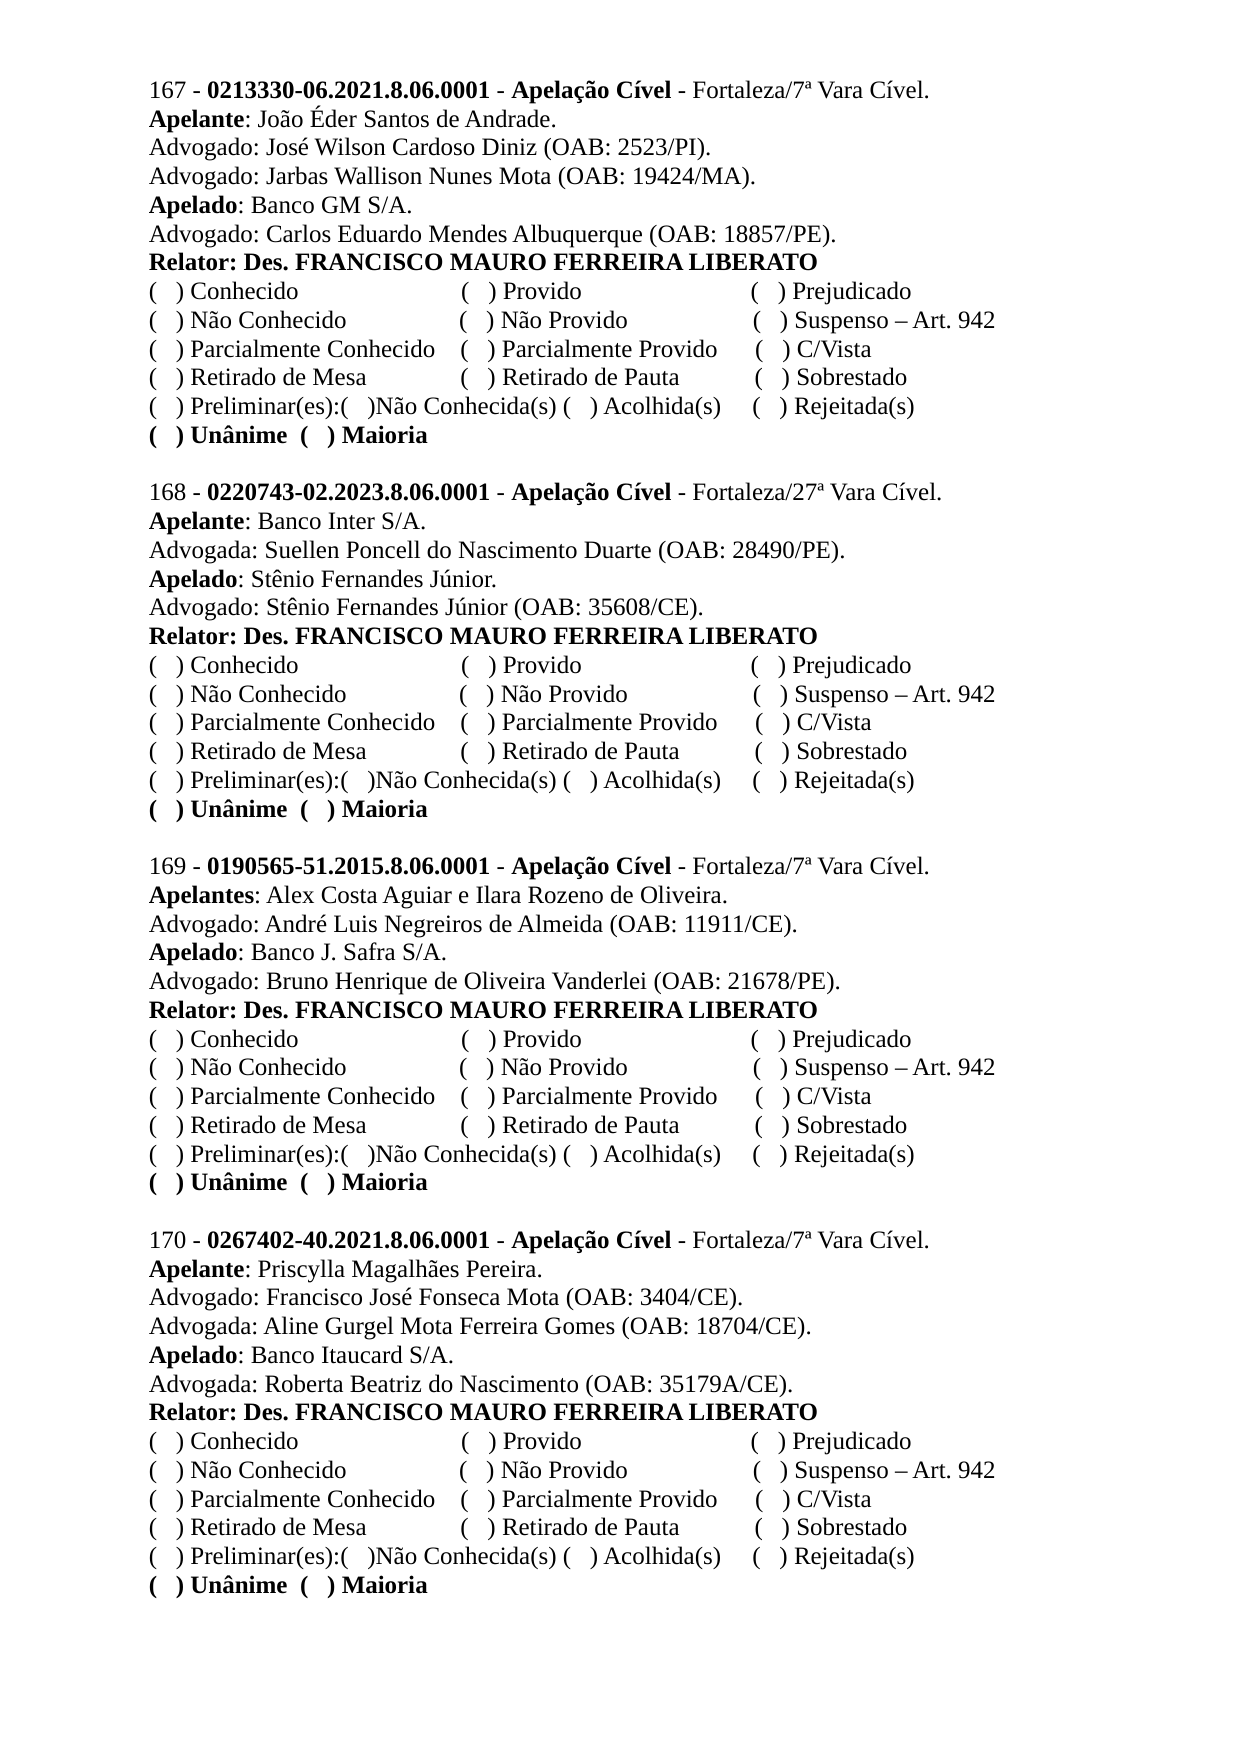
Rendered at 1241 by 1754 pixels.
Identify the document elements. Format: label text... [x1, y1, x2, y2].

text ( ) Preliminar(es):( )Não Conhecida(s) ( ) Acolhida(s) ( ) Rejeitada(s) [148, 765, 1158, 794]
text Advogada: Suellen Poncell do Nascimento Duarte (OAB: 28490/PE). [148, 535, 1141, 564]
text ( ) Retirado de Mesa ( ) Retirado de Pauta ( ) Sobrestado [148, 736, 1158, 765]
text ( ) Parcialmente Conhecido ( ) Parcialmente Provido ( ) C/Vista [148, 1081, 1158, 1110]
text ( ) Preliminar(es):( )Não Conhecida(s) ( ) Acolhida(s) ( ) Rejeitada(s) [148, 1541, 1158, 1570]
text Apelante: Priscylla Magalhães Pereira. [148, 1254, 1141, 1282]
text Apelado: Banco Itaucard S/A. [148, 1340, 1141, 1369]
text ( ) Não Conhecido ( ) Não Provido ( ) Suspenso – Art. 942 [148, 1052, 1158, 1081]
text ( ) Não Conhecido ( ) Não Provido ( ) Suspenso – Art. 942 [148, 305, 1158, 334]
text Apelante: Banco Inter S/A. [148, 506, 1141, 535]
text ( ) Não Conhecido ( ) Não Provido ( ) Suspenso – Art. 942 [148, 679, 1158, 707]
text ( ) Retirado de Mesa ( ) Retirado de Pauta ( ) Sobrestado [148, 1110, 1158, 1139]
text Advogado: Jarbas Wallison Nunes Mota (OAB: 19424/MA). [148, 161, 1141, 190]
text ( ) Conhecido ( ) Provido ( ) Prejudicado [148, 1426, 1141, 1455]
text ( ) Unânime ( ) Maioria [148, 1167, 1158, 1196]
text ( ) Preliminar(es):( )Não Conhecida(s) ( ) Acolhida(s) ( ) Rejeitada(s) [148, 1139, 1158, 1167]
text ( ) Unânime ( ) Maioria [148, 1570, 1158, 1599]
text ( ) Unânime ( ) Maioria [148, 420, 1158, 449]
text ( ) Conhecido ( ) Provido ( ) Prejudicado [148, 1024, 1141, 1052]
text 170 - 0267402-40.2021.8.06.0001 - Apelação Cível - Fortaleza/7ª Vara Cível. [148, 1225, 1141, 1254]
text ( ) Retirado de Mesa ( ) Retirado de Pauta ( ) Sobrestado [148, 362, 1158, 391]
text ( ) Preliminar(es):( )Não Conhecida(s) ( ) Acolhida(s) ( ) Rejeitada(s) [148, 391, 1158, 420]
text ( ) Retirado de Mesa ( ) Retirado de Pauta ( ) Sobrestado [148, 1512, 1158, 1541]
text Advogado: André Luis Negreiros de Almeida (OAB: 11911/CE). [148, 909, 1141, 937]
text ( ) Parcialmente Conhecido ( ) Parcialmente Provido ( ) C/Vista [148, 1484, 1158, 1512]
text Advogado: Stênio Fernandes Júnior (OAB: 35608/CE). [148, 592, 1141, 621]
text Apelado: Stênio Fernandes Júnior. [148, 564, 1141, 592]
text 168 - 0220743-02.2023.8.06.0001 - Apelação Cível - Fortaleza/27ª Vara Cível. [148, 477, 1141, 506]
text ( ) Unânime ( ) Maioria [148, 794, 1158, 822]
text Apelado: Banco GM S/A. [148, 190, 1141, 219]
text ( ) Conhecido ( ) Provido ( ) Prejudicado [148, 650, 1141, 679]
text Relator: Des. FRANCISCO MAURO FERREIRA LIBERATO [148, 995, 1141, 1024]
text Advogado: José Wilson Cardoso Diniz (OAB: 2523/PI). [148, 132, 1141, 161]
text 169 - 0190565-51.2015.8.06.0001 - Apelação Cível - Fortaleza/7ª Vara Cível. [148, 851, 1141, 880]
text Advogado: Bruno Henrique de Oliveira Vanderlei (OAB: 21678/PE). [148, 966, 1141, 995]
text Advogado: Francisco José Fonseca Mota (OAB: 3404/CE). [148, 1282, 1141, 1311]
text Advogada: Roberta Beatriz do Nascimento (OAB: 35179A/CE). [148, 1369, 1141, 1397]
text Apelado: Banco J. Safra S/A. [148, 937, 1141, 966]
text Apelantes: Alex Costa Aguiar e Ilara Rozeno de Oliveira. [148, 880, 1141, 909]
text Relator: Des. FRANCISCO MAURO FERREIRA LIBERATO [148, 247, 1141, 276]
text Relator: Des. FRANCISCO MAURO FERREIRA LIBERATO [148, 1397, 1141, 1426]
text ( ) Parcialmente Conhecido ( ) Parcialmente Provido ( ) C/Vista [148, 334, 1158, 362]
text ( ) Não Conhecido ( ) Não Provido ( ) Suspenso – Art. 942 [148, 1455, 1158, 1484]
text 167 - 0213330-06.2021.8.06.0001 - Apelação Cível - Fortaleza/7ª Vara Cível. [148, 75, 1141, 104]
text ( ) Parcialmente Conhecido ( ) Parcialmente Provido ( ) C/Vista [148, 707, 1158, 736]
text Relator: Des. FRANCISCO MAURO FERREIRA LIBERATO [148, 621, 1141, 650]
text Apelante: João Éder Santos de Andrade. [148, 104, 1141, 132]
text Advogada: Aline Gurgel Mota Ferreira Gomes (OAB: 18704/CE). [148, 1311, 1141, 1340]
text Advogado: Carlos Eduardo Mendes Albuquerque (OAB: 18857/PE). [148, 219, 1141, 247]
text ( ) Conhecido ( ) Provido ( ) Prejudicado [148, 276, 1141, 305]
